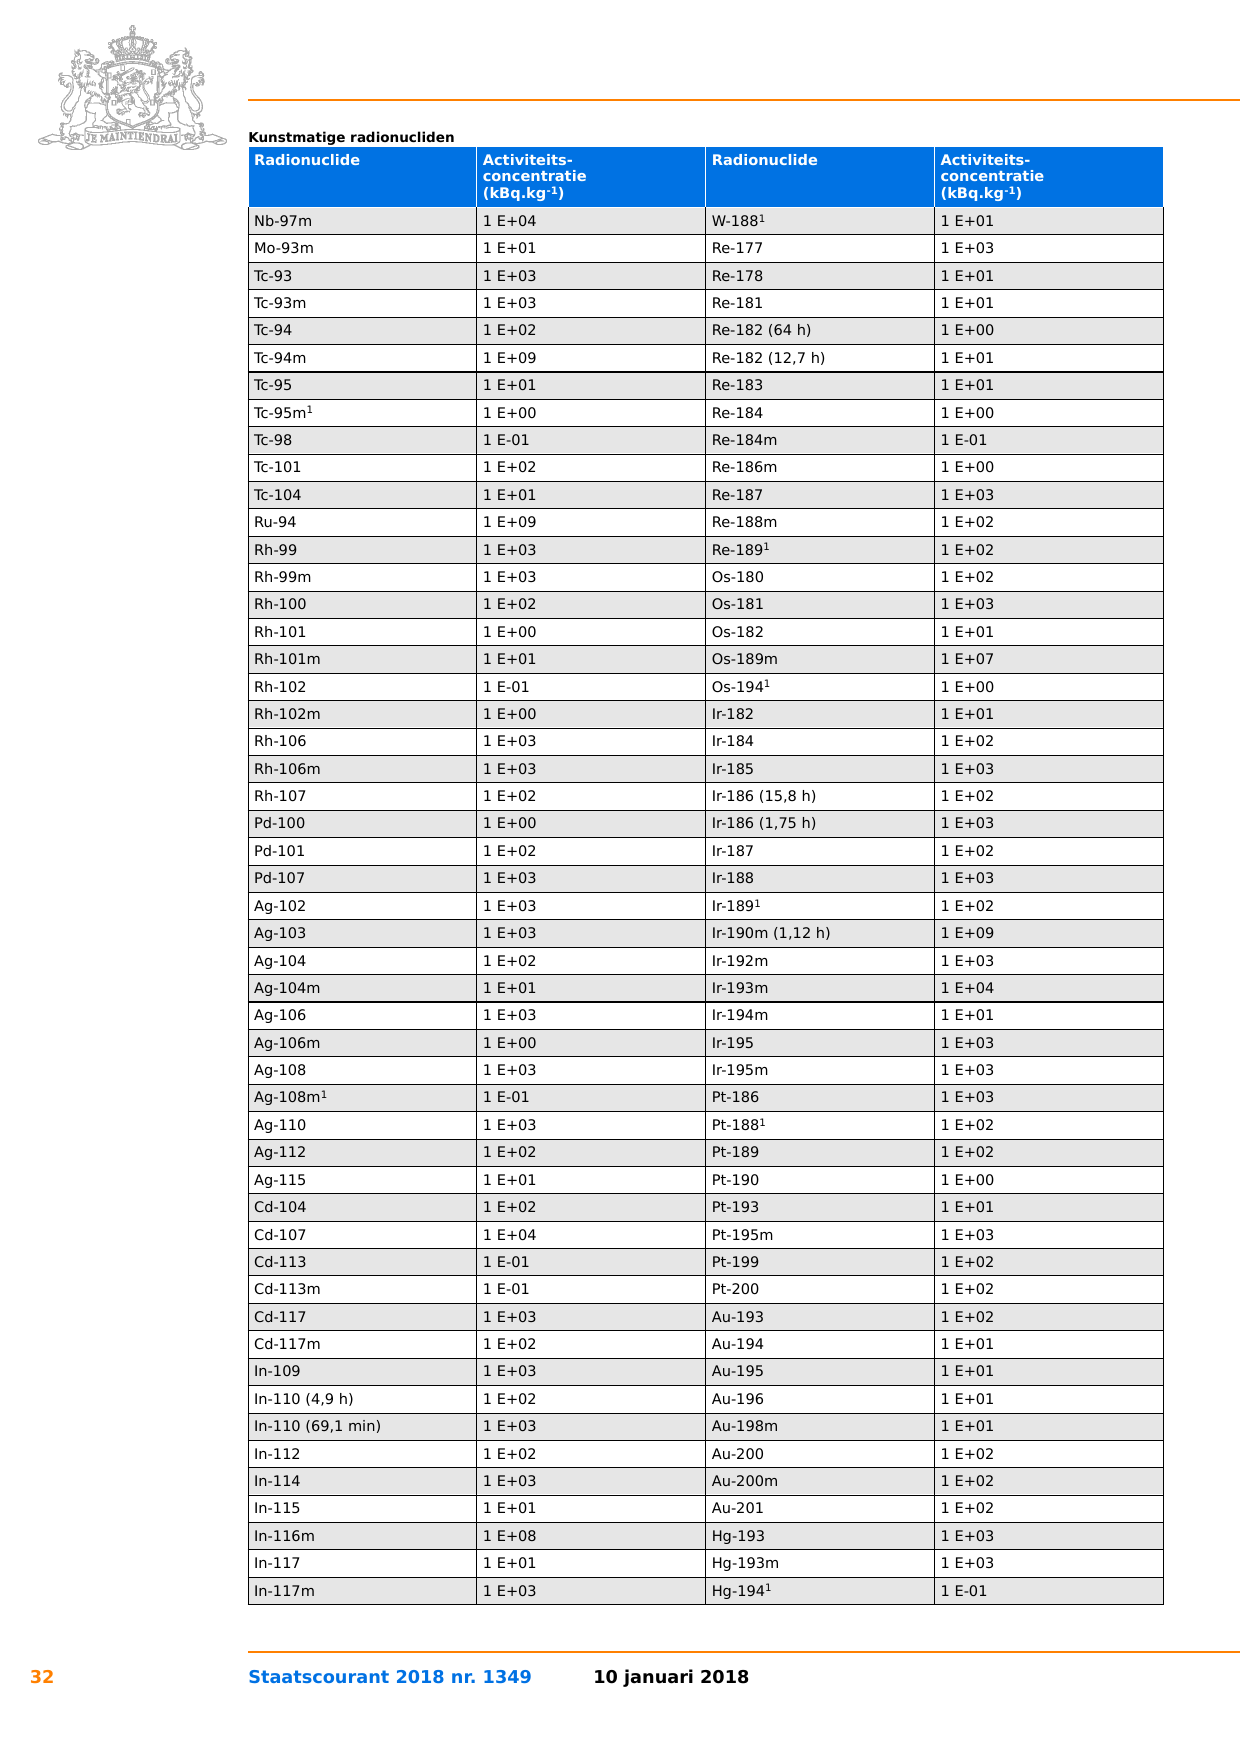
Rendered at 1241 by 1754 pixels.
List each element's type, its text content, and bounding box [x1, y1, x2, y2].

table_cell Ir-186 (15,8 h) [706, 783, 934, 810]
table_cell 1 E+01 [935, 290, 1163, 317]
table_cell In-109 [249, 1359, 476, 1385]
table_cell Ir-195m [706, 1057, 934, 1084]
table_cell 1 E+01 [935, 1003, 1163, 1029]
table_cell 1 E+09 [935, 920, 1163, 947]
table_cell Tc-95m1 [249, 400, 476, 426]
table_cell 1 E+02 [935, 893, 1163, 919]
table_cell 1 E+00 [477, 619, 705, 645]
table_cell Rh-101 [249, 619, 476, 645]
table_cell 1 E+01 [477, 1167, 705, 1193]
table_cell 1 E+00 [477, 1030, 705, 1056]
table_cell Ag-104 [249, 948, 476, 974]
table_cell Rh-102 [249, 674, 476, 700]
table_cell 1 E+03 [935, 1057, 1163, 1084]
table_cell Rh-100 [249, 592, 476, 618]
table_cell Cd-117 [249, 1304, 476, 1330]
table_cell 1 E+03 [935, 482, 1163, 508]
table_cell 1 E+03 [477, 1112, 705, 1138]
table_cell 1 E+02 [477, 783, 705, 810]
table_cell In-117 [249, 1550, 476, 1577]
table_cell Re-182 (12,7 h) [706, 345, 934, 371]
table_cell In-112 [249, 1441, 476, 1467]
table_cell Activiteits- concentratie (kBq.kg-1) [935, 147, 1163, 207]
table_cell Tc-98 [249, 427, 476, 453]
table_cell Pt-189 [706, 1140, 934, 1166]
table_cell Re-188m [706, 509, 934, 536]
table_cell 1 E-01 [935, 427, 1163, 453]
table_cell In-115 [249, 1496, 476, 1522]
table_cell Ir-194m [706, 1003, 934, 1029]
table_cell 1 E+03 [477, 1578, 705, 1604]
table_cell 1 E+01 [935, 701, 1163, 727]
table_cell Tc-94m [249, 345, 476, 371]
table_cell Ag-106m [249, 1030, 476, 1056]
table_cell 1 E+02 [935, 1112, 1163, 1138]
table_cell Pt-190 [706, 1167, 934, 1193]
table_cell 1 E+00 [935, 400, 1163, 426]
table_cell Ir-184 [706, 729, 934, 755]
table_cell 1 E+03 [477, 564, 705, 591]
table_cell 1 E+09 [477, 345, 705, 371]
table_cell W-1881 [706, 208, 934, 234]
table_cell Os-180 [706, 564, 934, 591]
table_cell 1 E+02 [935, 509, 1163, 536]
table_cell 1 E+01 [477, 373, 705, 399]
table_cell 1 E+03 [935, 235, 1163, 262]
table_cell Tc-93m [249, 290, 476, 317]
table_cell In-110 (69,1 min) [249, 1414, 476, 1440]
table_cell Pt-200 [706, 1276, 934, 1303]
table_cell 1 E+01 [935, 1386, 1163, 1412]
table_cell 1 E+03 [477, 537, 705, 563]
table_cell 1 E+00 [935, 455, 1163, 481]
table_cell Re-183 [706, 373, 934, 399]
table_cell 1 E+03 [477, 866, 705, 892]
table_cell Tc-94 [249, 318, 476, 344]
table_cell 1 E+03 [477, 756, 705, 782]
table_cell Ir-187 [706, 838, 934, 864]
table_cell 1 E+03 [477, 729, 705, 755]
table_cell Os-182 [706, 619, 934, 645]
table_cell 1 E+01 [477, 235, 705, 262]
table_cell 1 E+03 [935, 811, 1163, 837]
table_cell Ag-108m1 [249, 1085, 476, 1111]
table_cell 1 E+02 [477, 948, 705, 974]
table_cell Ir-185 [706, 756, 934, 782]
table_cell In-114 [249, 1468, 476, 1494]
table_cell 1 E+02 [477, 1331, 705, 1358]
table_cell 1 E+02 [935, 1249, 1163, 1275]
table_cell 1 E-01 [935, 1578, 1163, 1604]
table_cell 1 E+01 [935, 1194, 1163, 1221]
table_cell Au-200m [706, 1468, 934, 1494]
table_cell 1 E-01 [477, 427, 705, 453]
table_cell 1 E+09 [477, 509, 705, 536]
table_cell Pt-1881 [706, 1112, 934, 1138]
table_cell 1 E+02 [935, 1276, 1163, 1303]
table_cell Pd-100 [249, 811, 476, 837]
table_cell 1 E+03 [935, 1550, 1163, 1577]
table_cell 1 E+02 [477, 1194, 705, 1221]
table_cell Au-201 [706, 1496, 934, 1522]
table_cell 1 E+03 [477, 1057, 705, 1084]
table_cell 1 E+03 [477, 1468, 705, 1494]
table_cell Rh-107 [249, 783, 476, 810]
table_cell 1 E+03 [935, 1523, 1163, 1549]
table_cell 1 E+00 [477, 701, 705, 727]
table_cell Tc-104 [249, 482, 476, 508]
table_cell Ag-106 [249, 1003, 476, 1029]
table_cell Os-1941 [706, 674, 934, 700]
table_cell 1 E+02 [935, 729, 1163, 755]
table_cell Ag-108 [249, 1057, 476, 1084]
table_cell Pd-101 [249, 838, 476, 864]
table_cell Hg-193 [706, 1523, 934, 1549]
table_cell Ir-190m (1,12 h) [706, 920, 934, 947]
table_cell Ag-102 [249, 893, 476, 919]
table_cell 1 E+02 [477, 318, 705, 344]
table_cell Re-187 [706, 482, 934, 508]
table_cell Cd-117m [249, 1331, 476, 1358]
table_cell 1 E+02 [935, 838, 1163, 864]
table_cell Au-193 [706, 1304, 934, 1330]
table_cell 1 E+01 [935, 373, 1163, 399]
table_cell 1 E+01 [935, 1331, 1163, 1358]
table_cell In-117m [249, 1578, 476, 1604]
table_cell Tc-93 [249, 263, 476, 289]
table_cell 1 E+01 [935, 619, 1163, 645]
table_cell 1 E+02 [935, 537, 1163, 563]
table_cell 1 E+03 [477, 1359, 705, 1385]
table_cell Ir-1891 [706, 893, 934, 919]
table_cell 1 E+01 [935, 1359, 1163, 1385]
table_cell Re-181 [706, 290, 934, 317]
table_cell Ir-193m [706, 975, 934, 1001]
table_cell Pt-199 [706, 1249, 934, 1275]
picture [38, 25, 227, 150]
table_cell 1 E+01 [477, 1550, 705, 1577]
table_cell Hg-193m [706, 1550, 934, 1577]
table_cell 1 E+01 [935, 208, 1163, 234]
table_cell Ag-103 [249, 920, 476, 947]
table_cell Au-196 [706, 1386, 934, 1412]
table_cell 1 E+02 [477, 1140, 705, 1166]
table_cell 1 E+03 [935, 1222, 1163, 1248]
table_cell Re-184 [706, 400, 934, 426]
table_cell Rh-101m [249, 646, 476, 673]
table_cell 1 E+02 [477, 838, 705, 864]
table_cell Re-1891 [706, 537, 934, 563]
table_cell 1 E+03 [935, 1030, 1163, 1056]
table_cell 1 E+02 [935, 1441, 1163, 1467]
table_cell 1 E+03 [935, 948, 1163, 974]
table_cell Au-194 [706, 1331, 934, 1358]
table_cell Rh-106 [249, 729, 476, 755]
table_cell 1 E+03 [477, 1304, 705, 1330]
table_cell 1 E+02 [477, 592, 705, 618]
table_cell 1 E+07 [935, 646, 1163, 673]
table_cell 1 E+02 [477, 1441, 705, 1467]
table_cell Pd-107 [249, 866, 476, 892]
table_cell 1 E+02 [477, 1386, 705, 1412]
table_cell Tc-95 [249, 373, 476, 399]
table_cell 1 E+02 [935, 1304, 1163, 1330]
table_cell 1 E+01 [477, 975, 705, 1001]
table_cell Ag-104m [249, 975, 476, 1001]
table_cell Re-182 (64 h) [706, 318, 934, 344]
table_cell 1 E-01 [477, 1249, 705, 1275]
table_cell Radionuclide [706, 147, 934, 207]
table_cell 1 E+02 [935, 564, 1163, 591]
table_cell Rh-102m [249, 701, 476, 727]
table_cell Hg-1941 [706, 1578, 934, 1604]
table_cell 1 E+01 [935, 263, 1163, 289]
table_cell 1 E-01 [477, 1085, 705, 1111]
table_cell 1 E+03 [935, 866, 1163, 892]
table_cell 1 E+01 [935, 345, 1163, 371]
table_cell Cd-104 [249, 1194, 476, 1221]
table_cell 1 E+00 [935, 1167, 1163, 1193]
table_cell Cd-113 [249, 1249, 476, 1275]
table_cell Ag-110 [249, 1112, 476, 1138]
table_cell Tc-101 [249, 455, 476, 481]
table_cell Cd-113m [249, 1276, 476, 1303]
table_cell Ir-182 [706, 701, 934, 727]
table_cell 1 E+03 [477, 263, 705, 289]
table_cell 1 E+02 [935, 1496, 1163, 1522]
table_cell Re-184m [706, 427, 934, 453]
table_cell Ir-192m [706, 948, 934, 974]
table_cell Activiteits- concentratie (kBq.kg-1) [477, 147, 705, 207]
table_cell 1 E+02 [935, 1140, 1163, 1166]
table_cell Re-178 [706, 263, 934, 289]
table_cell 1 E+02 [477, 455, 705, 481]
table_cell 1 E+00 [935, 318, 1163, 344]
table_cell Ir-186 (1,75 h) [706, 811, 934, 837]
table_cell 1 E+01 [935, 1414, 1163, 1440]
table_cell In-116m [249, 1523, 476, 1549]
table_cell 1 E+03 [477, 893, 705, 919]
table_cell 1 E+01 [477, 482, 705, 508]
table_cell Pt-195m [706, 1222, 934, 1248]
table_cell 1 E+04 [935, 975, 1163, 1001]
table_cell 1 E+01 [477, 1496, 705, 1522]
table_cell 1 E+00 [477, 811, 705, 837]
table_cell Re-177 [706, 235, 934, 262]
table_cell 1 E+03 [477, 1414, 705, 1440]
table_cell Ru-94 [249, 509, 476, 536]
table_cell 1 E+00 [477, 400, 705, 426]
table_cell Os-181 [706, 592, 934, 618]
table_cell 1 E+03 [477, 920, 705, 947]
table_cell 1 E+08 [477, 1523, 705, 1549]
table_cell 1 E+03 [477, 290, 705, 317]
table_cell Au-195 [706, 1359, 934, 1385]
table_cell 1 E+03 [935, 756, 1163, 782]
table_cell 1 E+03 [935, 592, 1163, 618]
table_cell Ag-115 [249, 1167, 476, 1193]
table_cell 1 E+03 [477, 1003, 705, 1029]
table_cell In-110 (4,9 h) [249, 1386, 476, 1412]
table_cell Ag-112 [249, 1140, 476, 1166]
table_cell 1 E+04 [477, 208, 705, 234]
table_cell Rh-99 [249, 537, 476, 563]
table_cell Rh-99m [249, 564, 476, 591]
table_cell 1 E+00 [935, 674, 1163, 700]
table_cell Pt-186 [706, 1085, 934, 1111]
table_cell Au-200 [706, 1441, 934, 1467]
table_cell Cd-107 [249, 1222, 476, 1248]
table_cell Ir-195 [706, 1030, 934, 1056]
table_cell Au-198m [706, 1414, 934, 1440]
table_cell 1 E+04 [477, 1222, 705, 1248]
table_cell Re-186m [706, 455, 934, 481]
table_cell Os-189m [706, 646, 934, 673]
table_cell Mo-93m [249, 235, 476, 262]
table_cell 1 E+01 [477, 646, 705, 673]
table_cell 1 E+03 [935, 1085, 1163, 1111]
table_cell 1 E+02 [935, 783, 1163, 810]
table_cell Pt-193 [706, 1194, 934, 1221]
table_cell 1 E+02 [935, 1468, 1163, 1494]
table_cell Rh-106m [249, 756, 476, 782]
table_cell Nb-97m [249, 208, 476, 234]
table_cell 1 E-01 [477, 674, 705, 700]
table_cell Ir-188 [706, 866, 934, 892]
table_cell 1 E-01 [477, 1276, 705, 1303]
table_header Kunstmatige radionucliden [248, 130, 1163, 146]
table_cell Radionuclide [249, 147, 476, 207]
